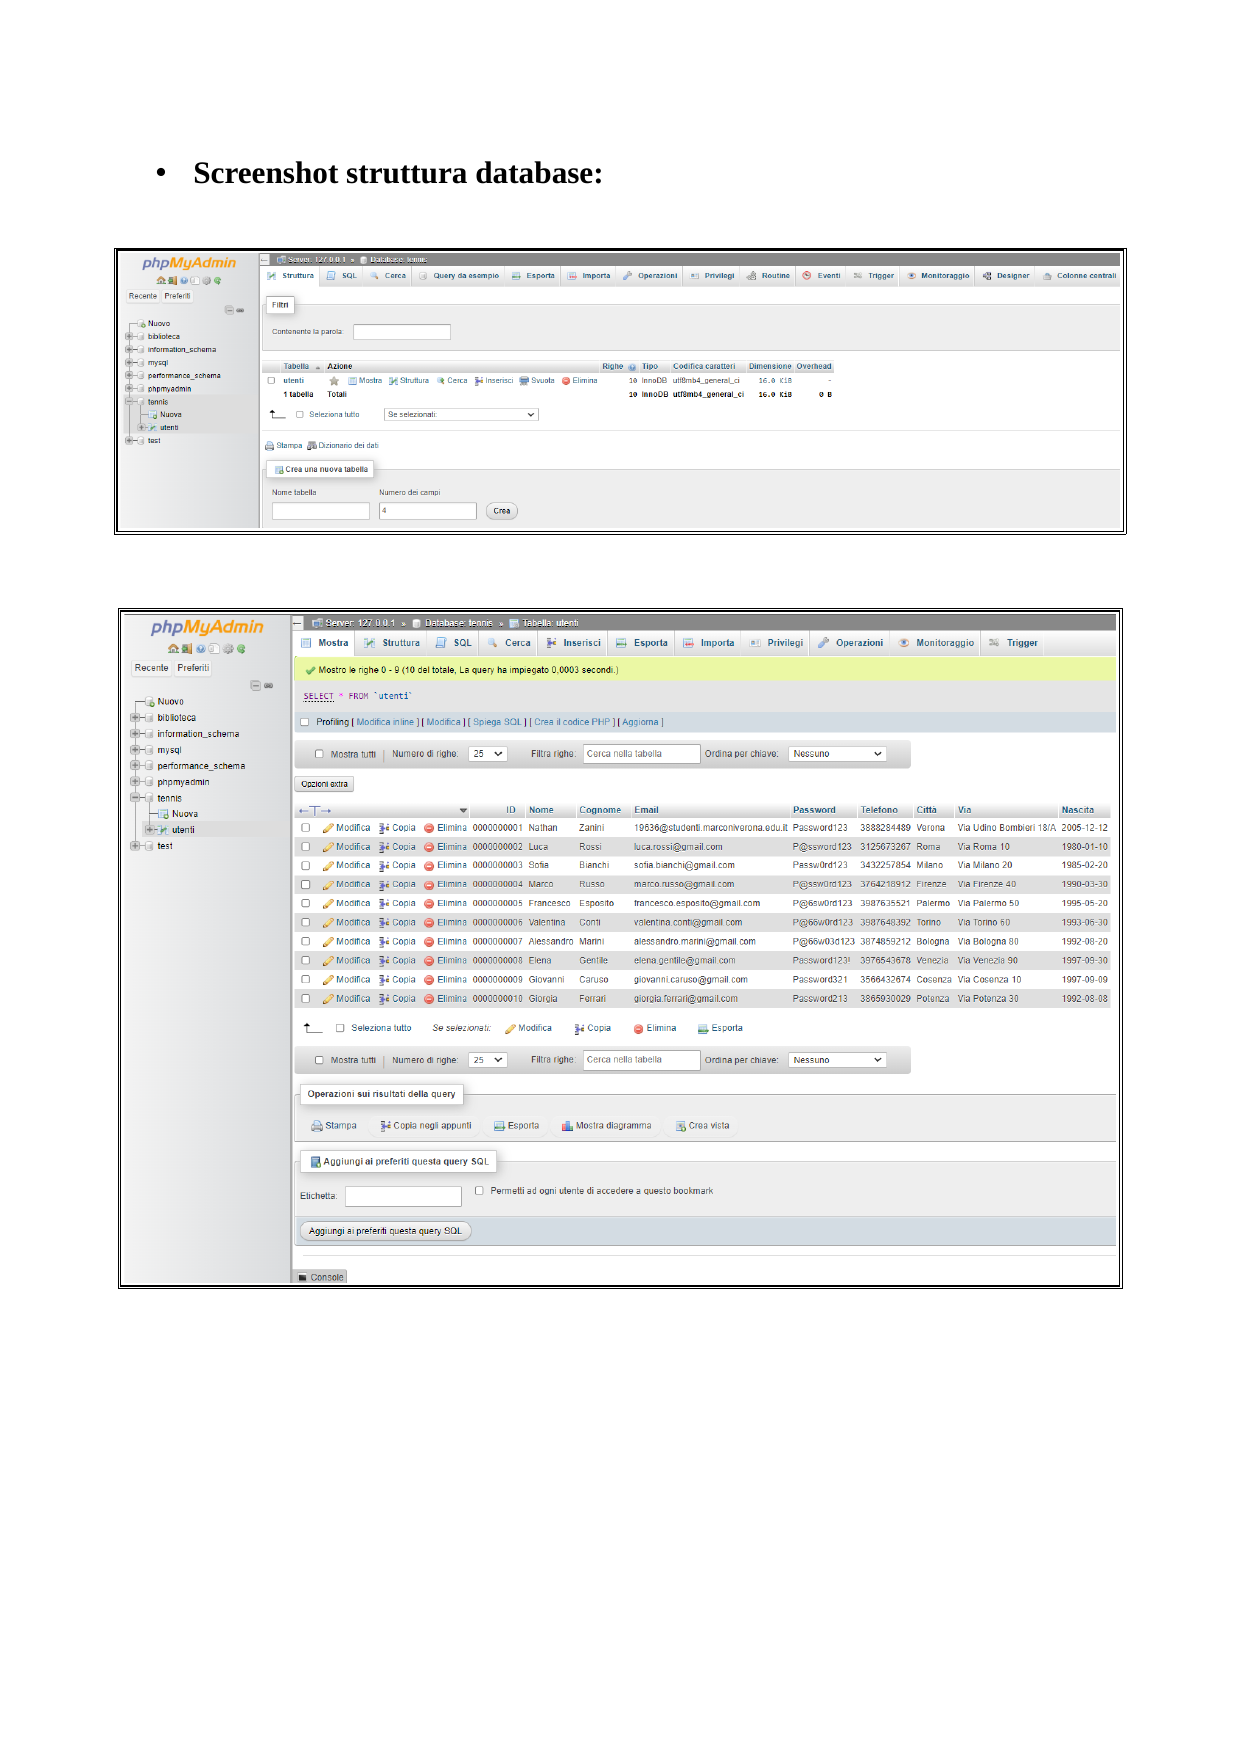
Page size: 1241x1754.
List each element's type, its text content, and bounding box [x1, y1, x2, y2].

picture [124, 614, 1116, 1283]
picture [120, 253, 1120, 528]
list Screenshot struttura database: [156, 154, 1122, 190]
